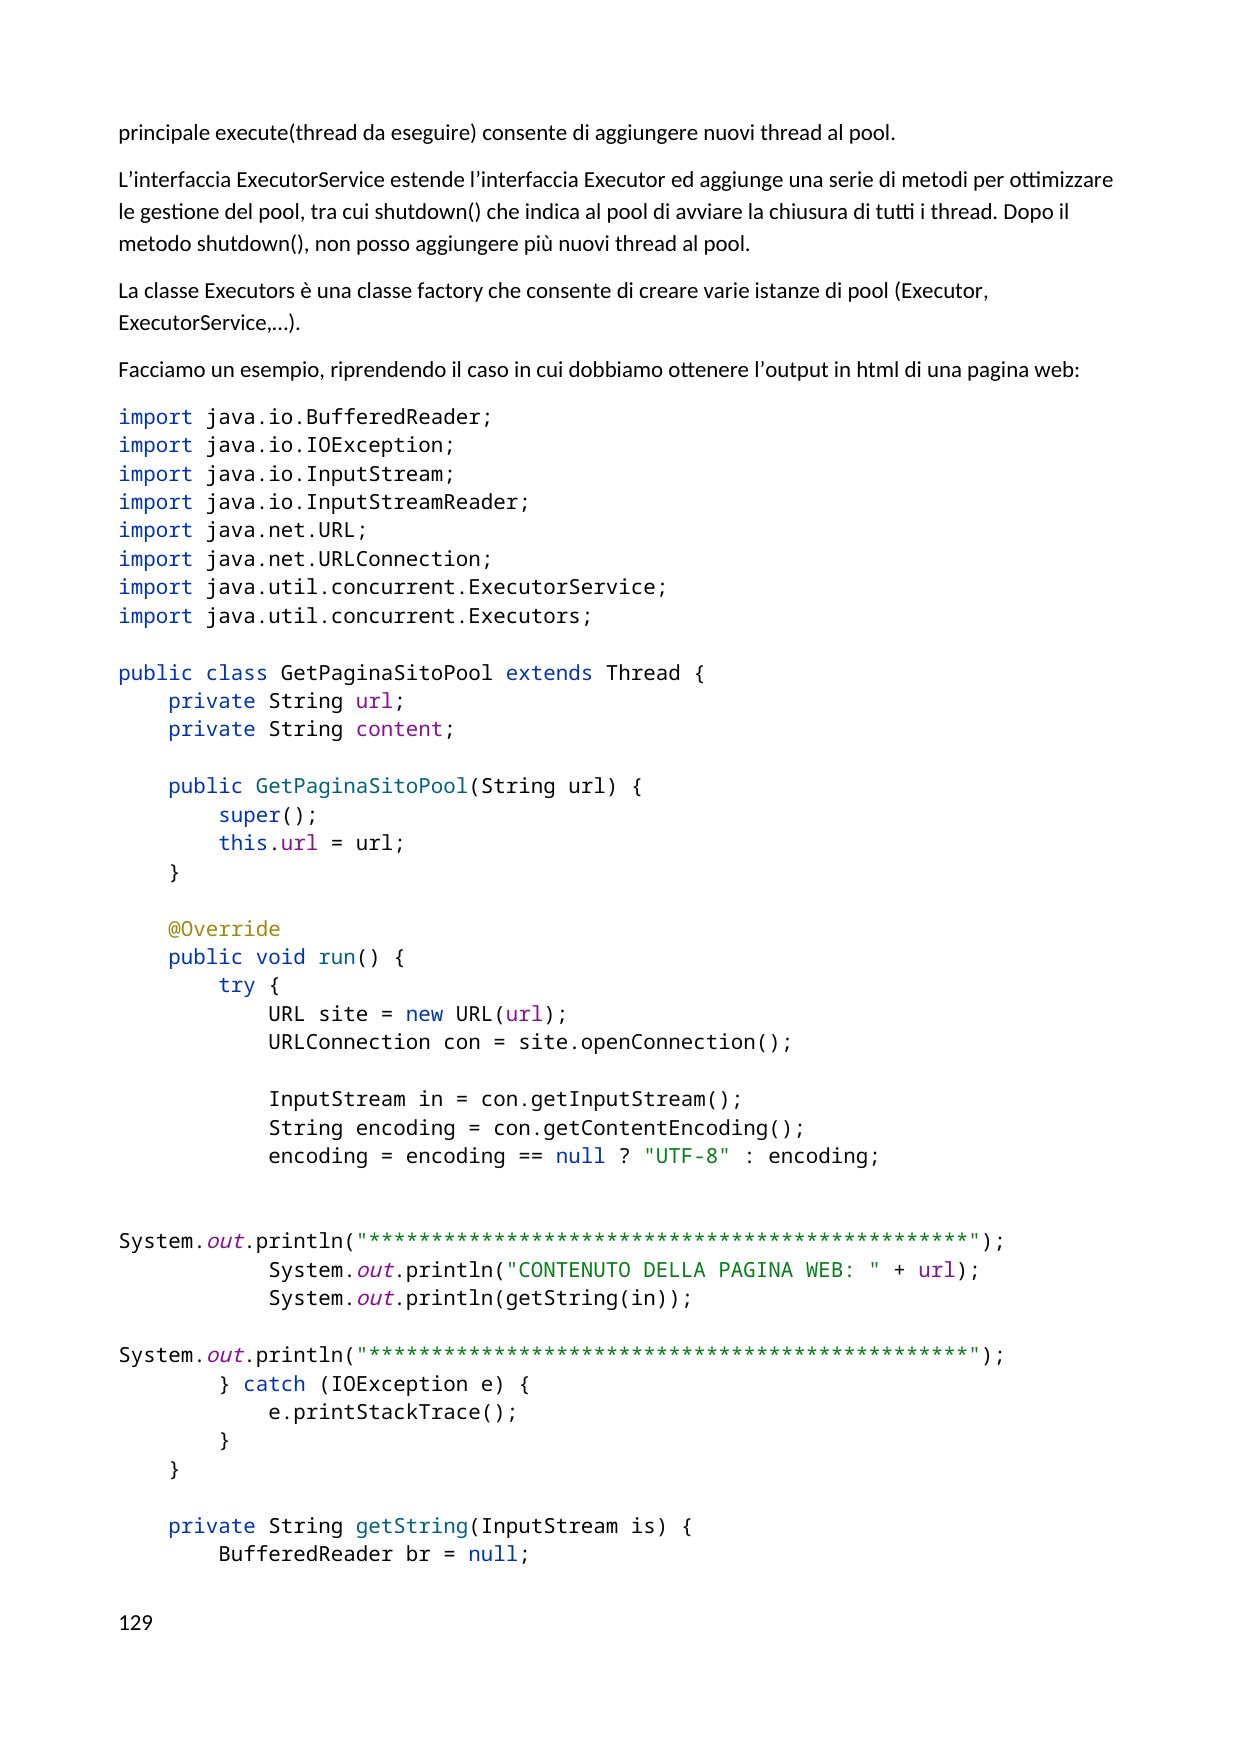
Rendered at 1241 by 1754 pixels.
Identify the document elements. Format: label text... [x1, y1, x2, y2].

text L’interfaccia ExecutorService estende l’interfaccia Executor ed aggiunge una serie di metodi per ottimizzare le gestione del pool, tra cui shutdown() che indica al pool di avviare la chiusura di tutti i thread. Dopo il metodo shutdown(), non posso aggiungere più nuovi thread al pool. [118, 165, 1122, 257]
text principale execute(thread da eseguire) consente di aggiungere nuovi thread al pool. [118, 118, 1122, 146]
text Facciamo un esempio, riprendendo il caso in cui dobbiamo ottenere l’output in html di una pagina web: [118, 355, 1122, 383]
text La classe Executors è una classe factory che consente di creare varie istanze di pool (Executor, ExecutorService,…). [118, 276, 1122, 336]
text import java.io.BufferedReader; import java.io.IOException; import java.io.InputStream; import java.io.InputStreamReader; import java.net.URL; import java.net.URLConnection; import java.util.concurrent.ExecutorService; import java.util.concurrent.Executors; public class GetPaginaSitoPool extends Thread { private String url; private String content; public GetPaginaSitoPool(String url) { super(); this.url = url; } @Override public void run() { try { URL site = new URL(url); URLConnection con = site.openConnection(); InputStream in = con.getInputStream(); String encoding = con.getContentEncoding(); encoding = encoding == null ? "UTF-8" : encoding; System.out.println("************************************************"); System.out.println("CONTENUTO DELLA PAGINA WEB: " + url); System.out.println(getString(in)); System.out.println("************************************************"); } catch (IOException e) { e.printStackTrace(); } } private String getString(InputStream is) { BufferedReader br = null; [118, 402, 1122, 1568]
